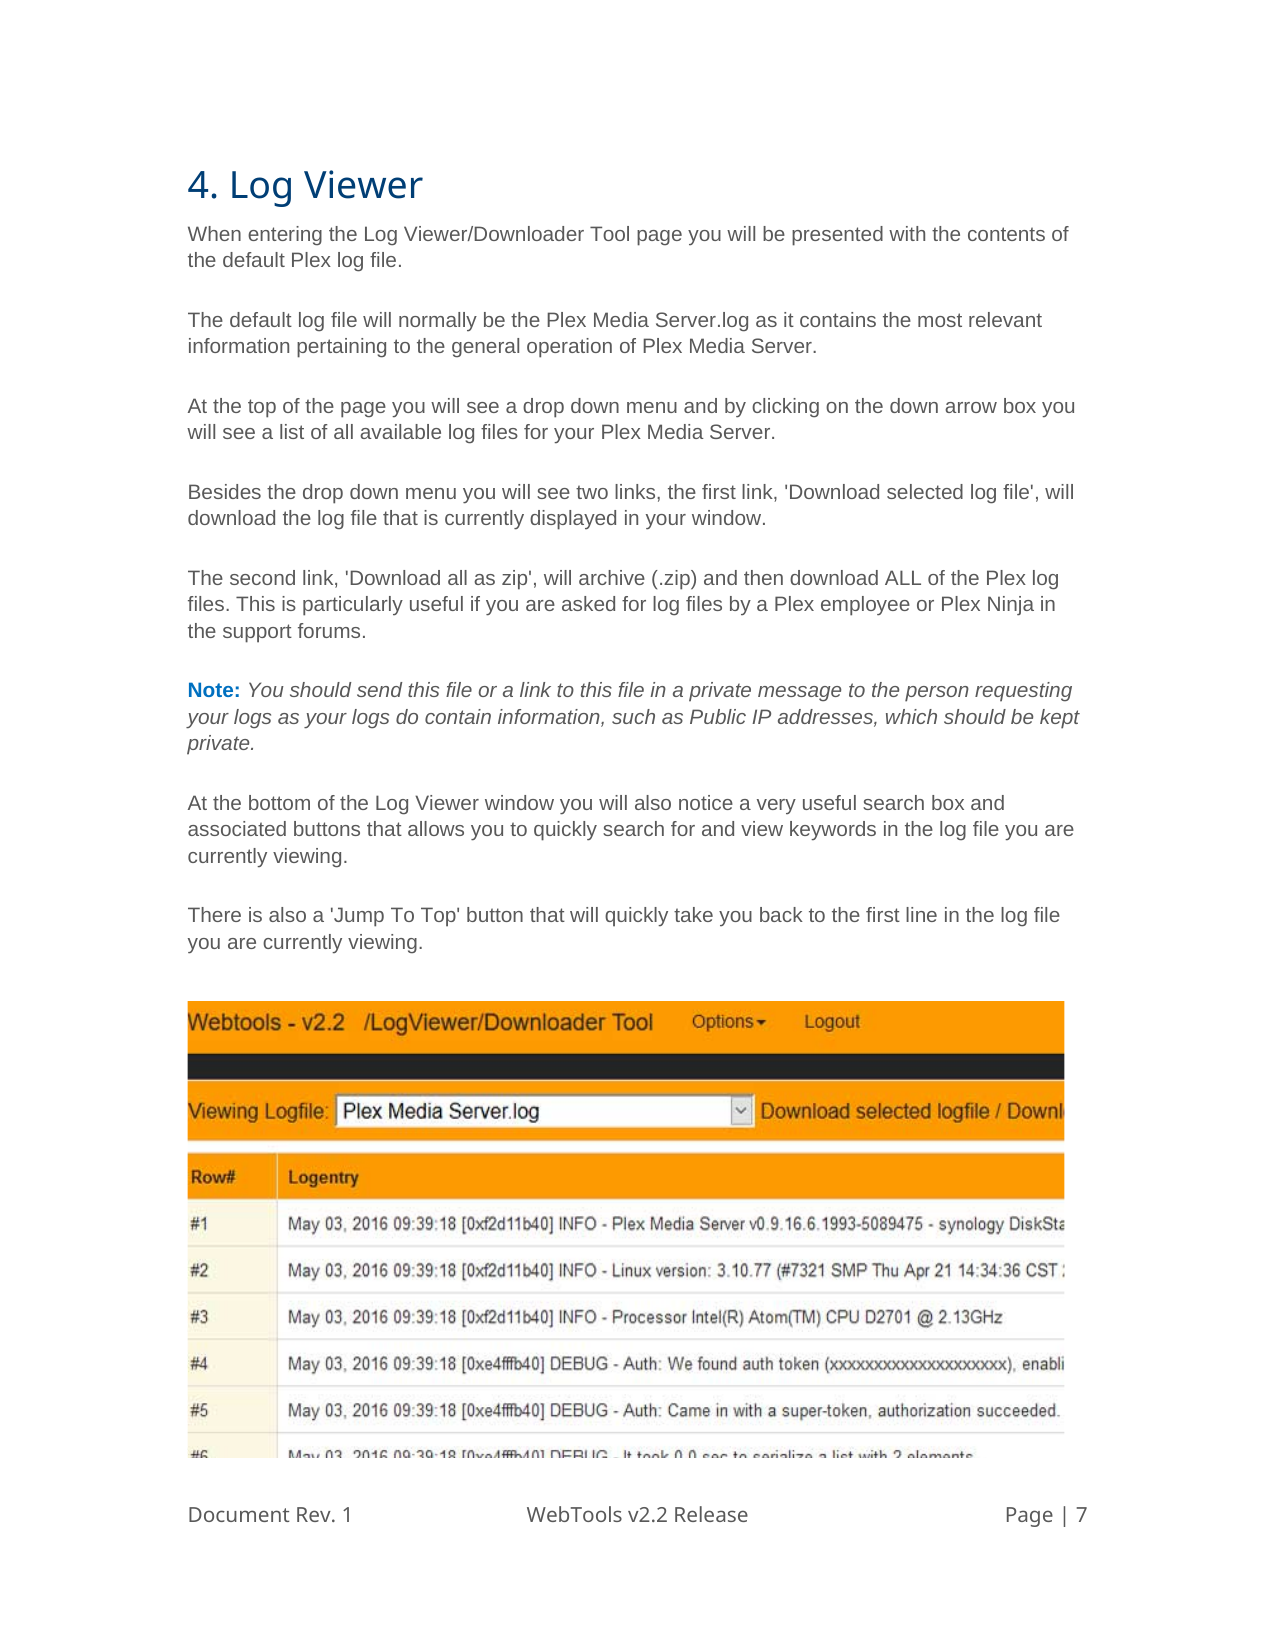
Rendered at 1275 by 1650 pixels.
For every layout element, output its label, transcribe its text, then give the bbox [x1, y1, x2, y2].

text Note: You should send this file or a link to this file in a private message to the person requesting your logs as your logs do contain information, such as Public IP addresses, which should be kept private. [187, 678, 1087, 755]
subtitle 4. Log Viewer [187, 158, 1087, 209]
text The second link, 'Download all as zip', will archive (.zip) and then download ALL of the Plex log files. This is particularly useful if you are asked for log files by a Plex employee or Plex Ninja in the support forums. [187, 566, 1087, 643]
text Besides the drop down menu you will see two links, the first link, 'Download selected log file', will download the log file that is currently displayed in your window. [187, 480, 1087, 530]
text At the top of the page you will see a drop down menu and by clicking on the down arrow box you will see a list of all available log files for your Plex Media Server. [187, 394, 1087, 444]
text At the bottom of the Log Viewer window you will also notice a very useful search box and associated buttons that allows you to quickly search for and view keywords in the log file you are currently viewing. [187, 791, 1087, 867]
text There is also a 'Jump To Top' button that will quickly take you back to the first line in the log file you are currently viewing. [187, 903, 1087, 953]
text The default log file will normally be the Plex Media Server.log as it contains the most relevant information pertaining to the general operation of Plex Media Server. [187, 308, 1087, 358]
text When entering the Log Viewer/Downloader Tool page you will be presented with the contents of the default Plex log file. [187, 222, 1087, 272]
